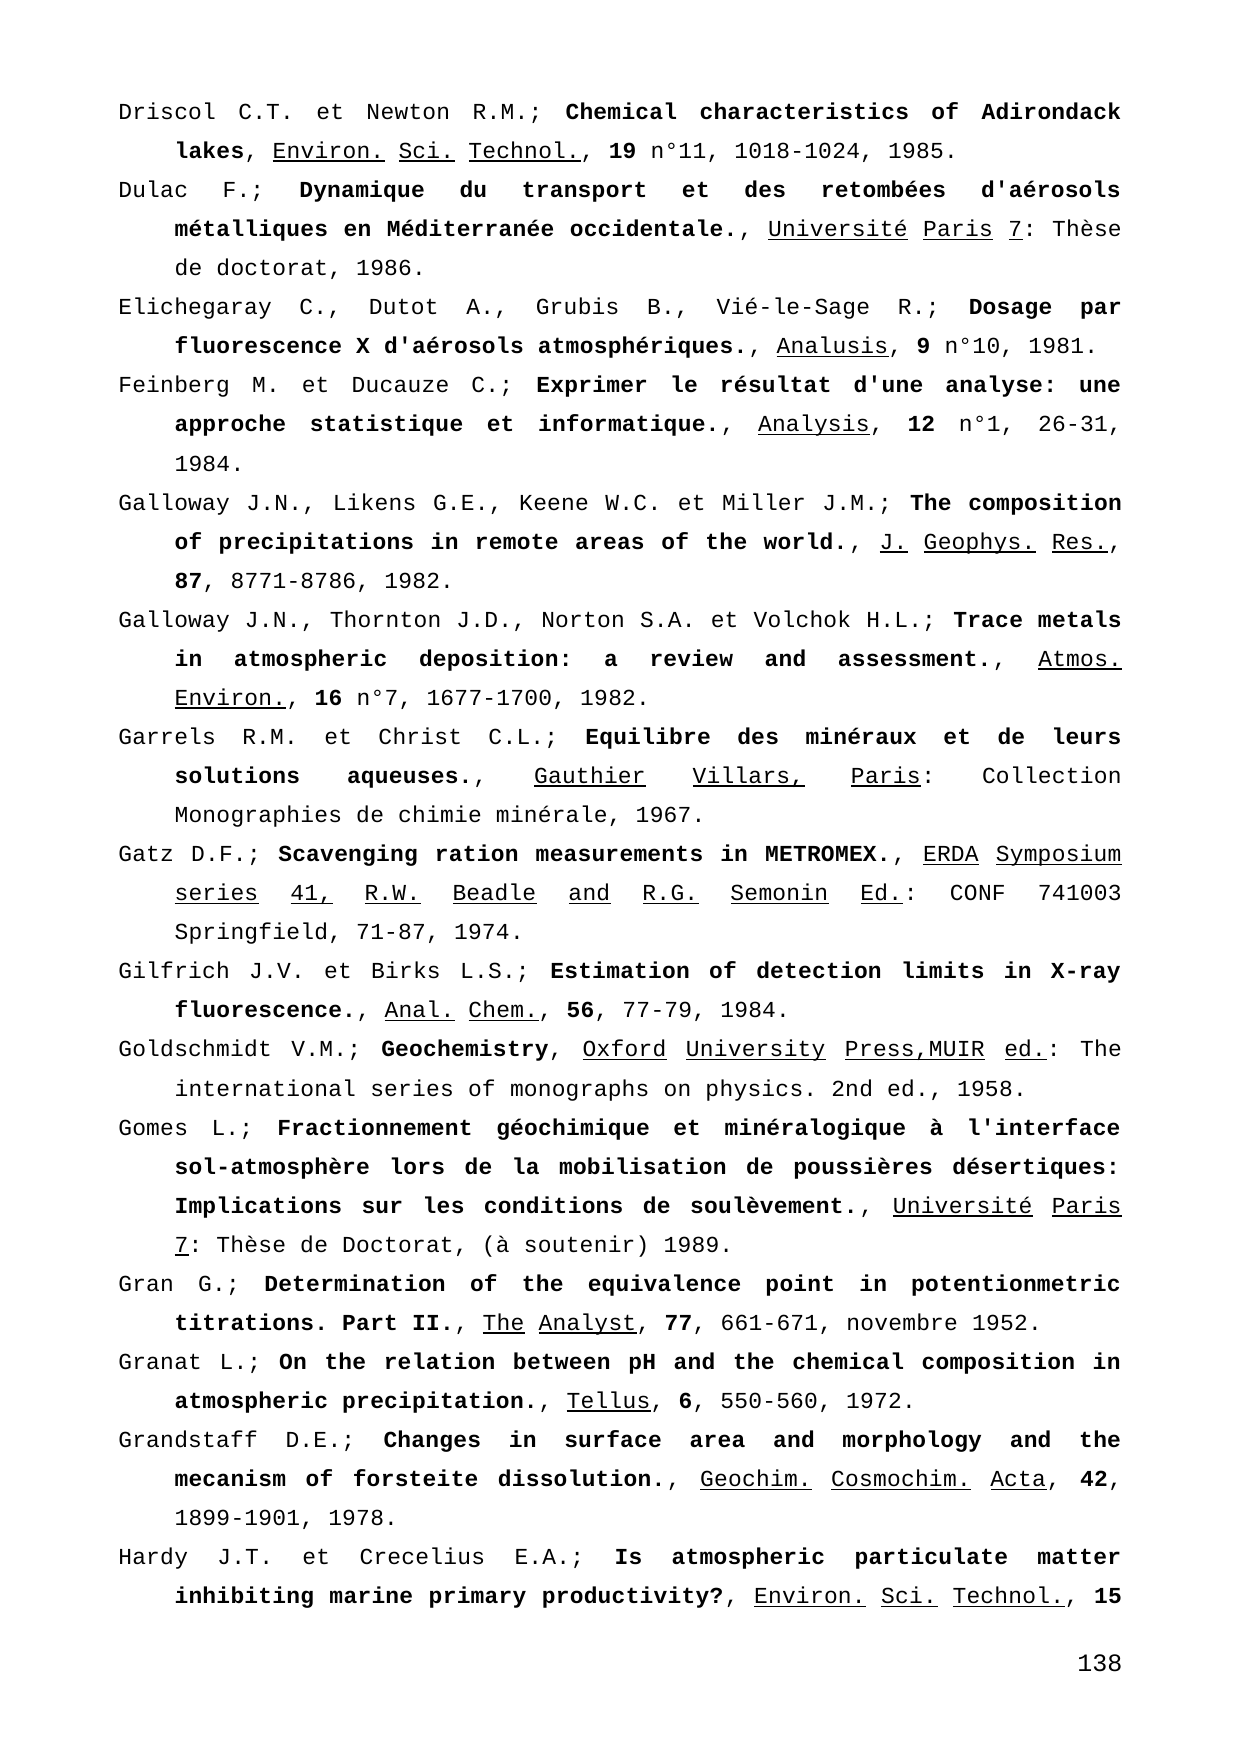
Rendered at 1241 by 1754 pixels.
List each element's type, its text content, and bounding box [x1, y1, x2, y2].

text Feinberg M. et Ducauze C.; Exprimer le résultat d'une analyse: une approche statistique et informatique., Analysis, 12 n°1, 26-31, 1984. [118, 374, 1122, 478]
text Gran G.; Determination of the equivalence point in potentionmetric titrations. Part II., The Analyst, 77, 661-671, novembre 1952. [118, 1272, 1122, 1337]
text Dulac F.; Dynamique du transport et des retombées d'aérosols métalliques en Méditerranée occidentale., Université Paris 7: Thèse de doctorat, 1986. [118, 178, 1122, 283]
text Elichegaray C., Dutot A., Grubis B., Vié-le-Sage R.; Dosage par fluorescence X d'aérosols atmosphériques., Analusis, 9 n°10, 1981. [118, 296, 1122, 361]
text Gatz D.F.; Scavenging ration measurements in METROMEX., ERDA Symposium series 41, R.W. Beadle and R.G. Semonin Ed.: CONF 741003 Springfield, 71-87, 1974. [118, 843, 1122, 947]
text Driscol C.T. et Newton R.M.; Chemical characteristics of Adirondack lakes, Environ. Sci. Technol., 19 n°11, 1018-1024, 1985. [118, 100, 1122, 166]
text Galloway J.N., Likens G.E., Keene W.C. et Miller J.M.; The composition of precipitations in remote areas of the world., J. Geophys. Res., 87, 8771-8786, 1982. [118, 491, 1122, 595]
text Galloway J.N., Thornton J.D., Norton S.A. et Volchok H.L.; Trace metals in atmospheric deposition: a review and assessment., Atmos. Environ., 16 n°7, 1677-1700, 1982. [118, 608, 1122, 712]
text Hardy J.T. et Crecelius E.A.; Is atmospheric particulate matter inhibiting marine primary productivity?, Environ. Sci. Technol., 15 [118, 1546, 1122, 1611]
text Gomes L.; Fractionnement géochimique et minéralogique à l'interface sol-atmosphère lors de la mobilisation de poussières désertiques: Implications sur les conditions de soulèvement., Université Paris 7: Thèse de Doctorat, (à soutenir) 1989. [118, 1116, 1122, 1259]
text Grandstaff D.E.; Changes in surface area and morphology and the mecanism of forsteite dissolution., Geochim. Cosmochim. Acta, 42, 1899-1901, 1978. [118, 1428, 1122, 1533]
text Goldschmidt V.M.; Geochemistry, Oxford University Press,MUIR ed.: The international series of monographs on physics. 2nd ed., 1958. [118, 1038, 1122, 1103]
text Gilfrich J.V. et Birks L.S.; Estimation of detection limits in X-ray fluorescence., Anal. Chem., 56, 77-79, 1984. [118, 960, 1122, 1025]
text Garrels R.M. et Christ C.L.; Equilibre des minéraux et de leurs solutions aqueuses., Gauthier Villars, Paris: Collection Monographies de chimie minérale, 1967. [118, 725, 1122, 829]
text Granat L.; On the relation between pH and the chemical composition in atmospheric precipitation., Tellus, 6, 550-560, 1972. [118, 1350, 1122, 1416]
